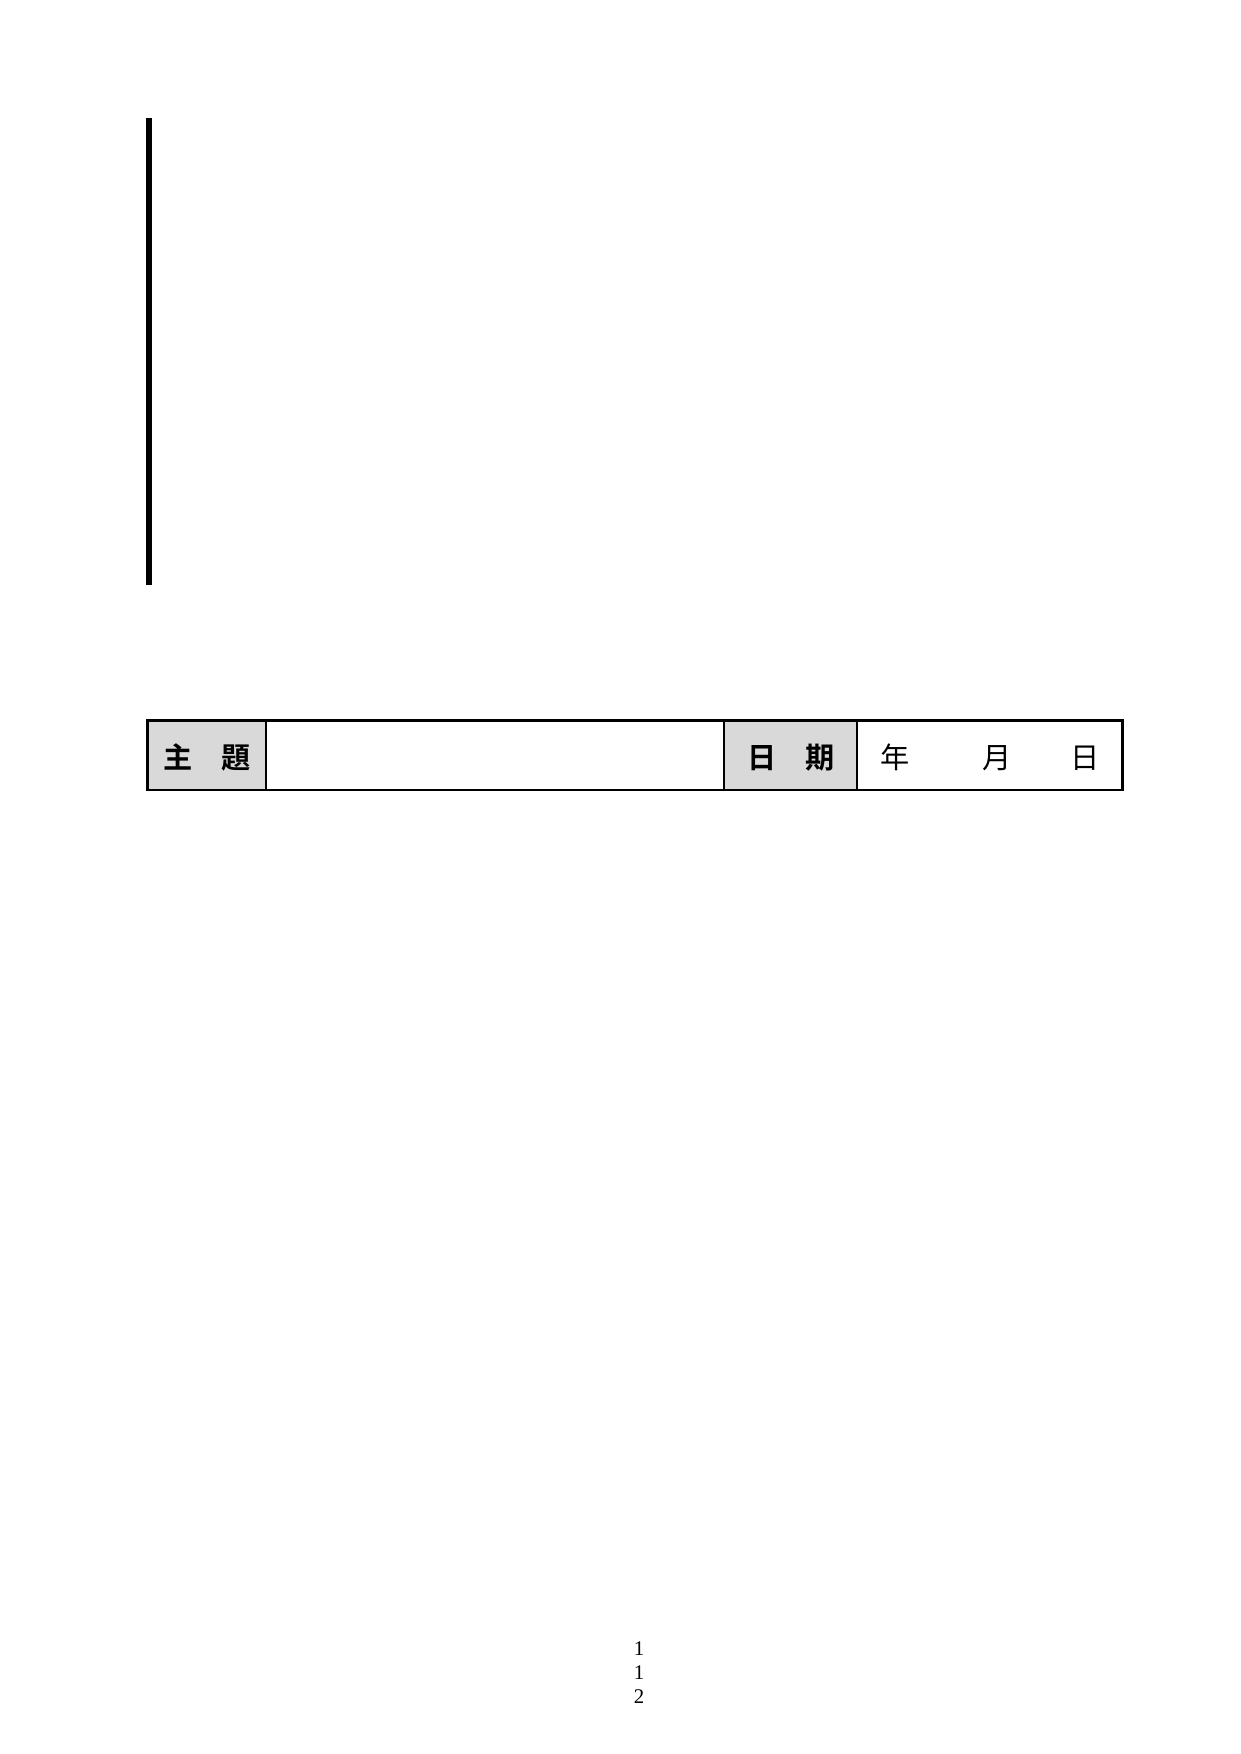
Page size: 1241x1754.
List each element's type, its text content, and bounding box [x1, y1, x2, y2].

table_header [267, 722, 723, 789]
table_header 年 月 日 [858, 722, 1121, 789]
table_header 日 期 [725, 722, 856, 789]
table_header 主 題 [149, 722, 265, 789]
